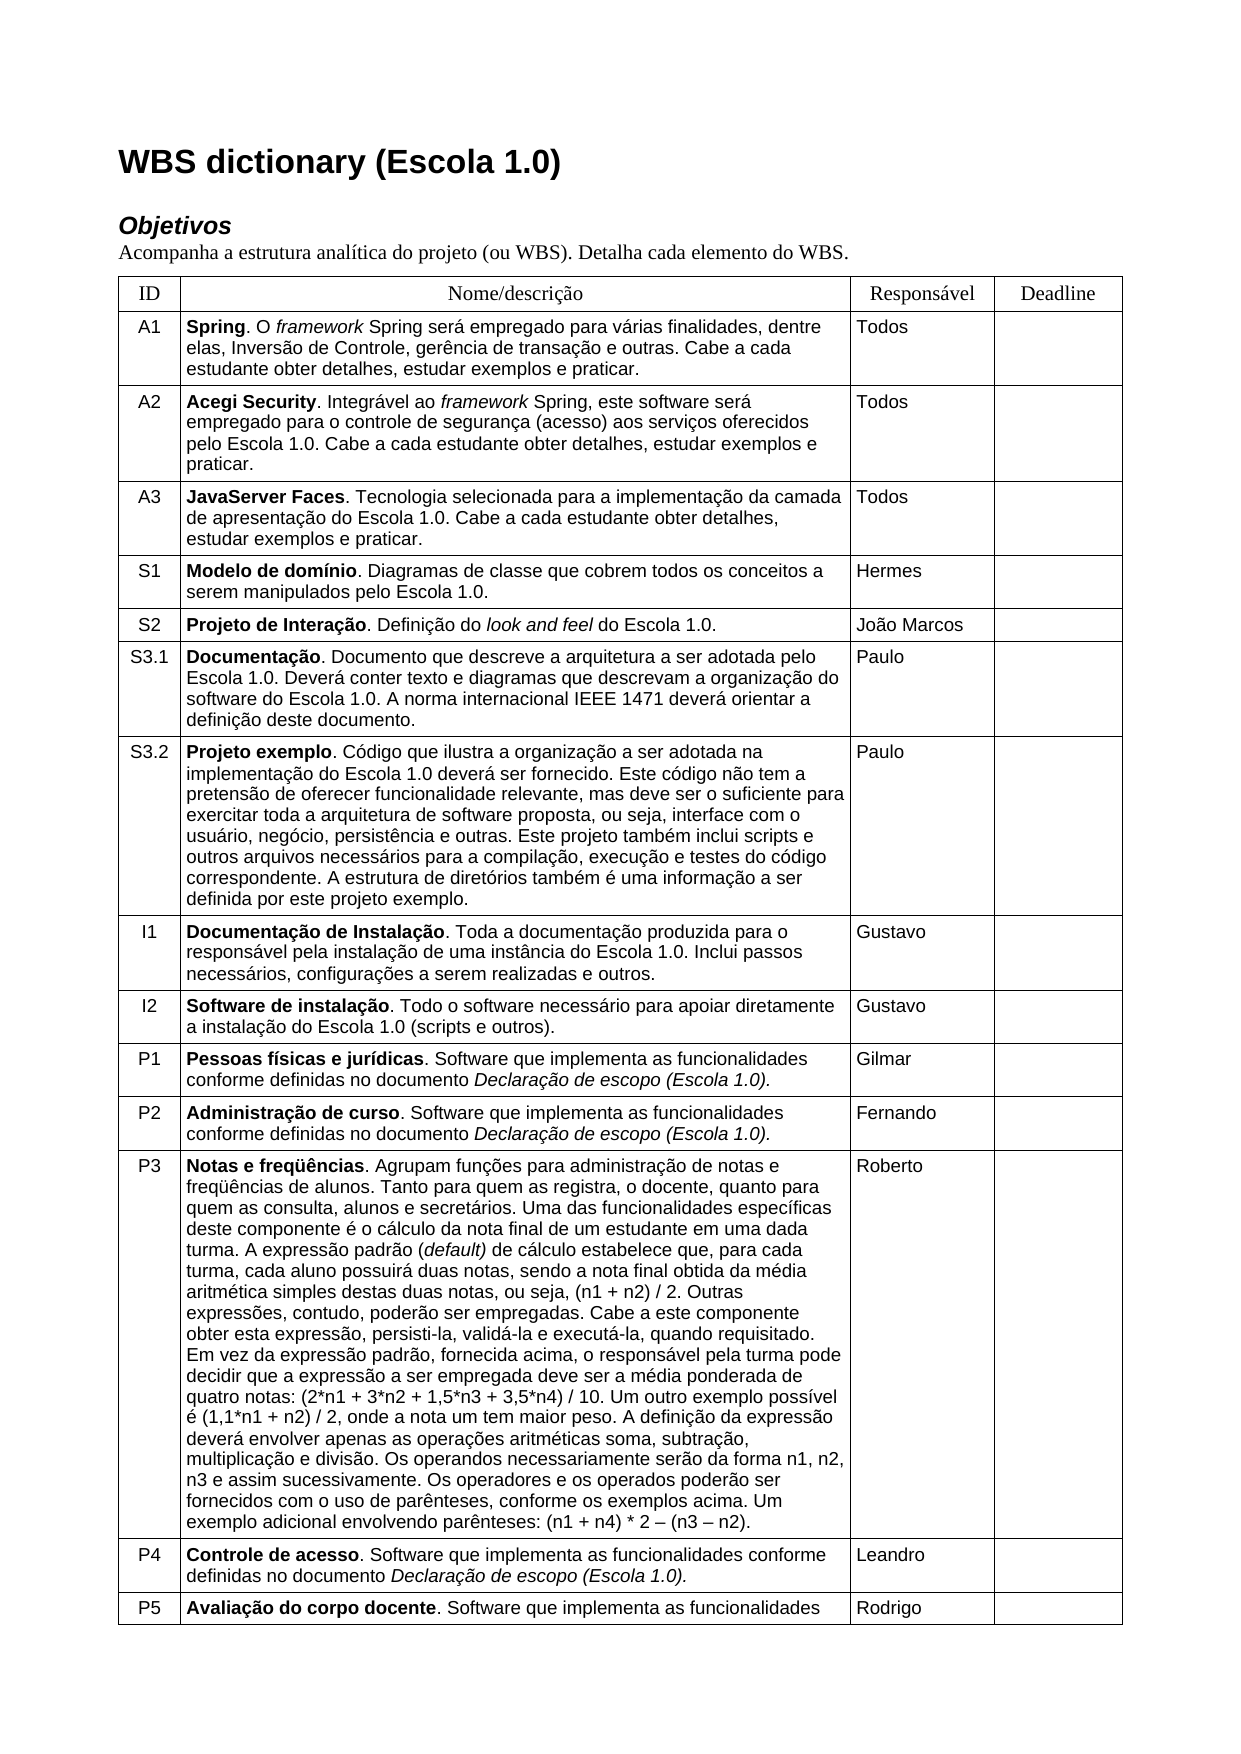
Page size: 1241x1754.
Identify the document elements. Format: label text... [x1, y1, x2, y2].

table_cell Projeto exemplo. Código que ilustra a organização a ser adotada na implementação do Escola 1.0 deverá ser fornecido. Este código não tem a pretensão de oferecer funcionalidade relevante, mas deve ser o suficiente para exercitar toda a arquitetura de software proposta, ou seja, interface com o usuário, negócio, persistência e outras. Este projeto também inclui scripts e outros arquivos necessários para a compilação, execução e testes do código correspondente. A estrutura de diretórios também é uma informação a ser definida por este projeto exemplo. [181, 737, 850, 915]
table_cell [995, 642, 1122, 736]
table_header ID [119, 277, 180, 311]
table_cell Avaliação do corpo docente. Software que implementa as funcionalidades [181, 1593, 850, 1624]
table_cell Gustavo [851, 916, 994, 989]
table_cell [995, 991, 1122, 1043]
table_cell Administração de curso. Software que implementa as funcionalidades conforme definidas no documento Declaração de escopo (Escola 1.0). [181, 1097, 850, 1150]
table_cell Software de instalação. Todo o software necessário para apoiar diretamente a instalação do Escola 1.0 (scripts e outros). [181, 991, 850, 1043]
table_header Nome/descrição [181, 277, 850, 311]
table_cell JavaServer Faces. Tecnologia selecionada para a implementação da camada de apresentação do Escola 1.0. Cabe a cada estudante obter detalhes, estudar exemplos e praticar. [181, 482, 850, 555]
table_cell P1 [119, 1044, 180, 1096]
table_header Responsável [851, 277, 994, 311]
table_cell [995, 1097, 1122, 1150]
table_cell [995, 1151, 1122, 1538]
table_cell João Marcos [851, 609, 994, 641]
table_cell [995, 916, 1122, 989]
table_cell Documentação de Instalação. Toda a documentação produzida para o responsável pela instalação de uma instância do Escola 1.0. Inclui passos necessários, configurações a serem realizadas e outros. [181, 916, 850, 989]
table_cell S3.2 [119, 737, 180, 915]
table_cell Todos [851, 386, 994, 481]
table_cell Roberto [851, 1151, 994, 1538]
subtitle Objetivos [118, 212, 1122, 240]
table_cell S2 [119, 609, 180, 641]
table_cell Gilmar [851, 1044, 994, 1096]
table_cell [995, 386, 1122, 481]
table_cell A3 [119, 482, 180, 555]
table_cell [995, 737, 1122, 915]
table_cell I1 [119, 916, 180, 989]
table_cell I2 [119, 991, 180, 1043]
table_cell [995, 1044, 1122, 1096]
table_cell [995, 312, 1122, 385]
table_cell A2 [119, 386, 180, 481]
table_cell Gustavo [851, 991, 994, 1043]
table_cell Rodrigo [851, 1593, 994, 1624]
table_cell S3.1 [119, 642, 180, 736]
table_cell [995, 609, 1122, 641]
table_cell Spring. O framework Spring será empregado para várias finalidades, dentre elas, Inversão de Controle, gerência de transação e outras. Cabe a cada estudante obter detalhes, estudar exemplos e praticar. [181, 312, 850, 385]
table_cell Projeto de Interação. Definição do look and feel do Escola 1.0. [181, 609, 850, 641]
table_cell Fernando [851, 1097, 994, 1150]
table_cell Modelo de domínio. Diagramas de classe que cobrem todos os conceitos a serem manipulados pelo Escola 1.0. [181, 556, 850, 608]
table_cell S1 [119, 556, 180, 608]
table_cell P3 [119, 1151, 180, 1538]
table_cell Leandro [851, 1539, 994, 1592]
table_cell A1 [119, 312, 180, 385]
table_cell Todos [851, 312, 994, 385]
table_cell Acegi Security. Integrável ao framework Spring, este software será empregado para o controle de segurança (acesso) aos serviços oferecidos pelo Escola 1.0. Cabe a cada estudante obter detalhes, estudar exemplos e praticar. [181, 386, 850, 481]
table_cell [995, 482, 1122, 555]
table_cell Paulo [851, 642, 994, 736]
text Acompanha a estrutura analítica do projeto (ou WBS). Detalha cada elemento do WBS. [118, 241, 1122, 264]
table_cell Notas e freqüências. Agrupam funções para administração de notas e freqüências de alunos. Tanto para quem as registra, o docente, quanto para quem as consulta, alunos e secretários. Uma das funcionalidades específicas deste componente é o cálculo da nota final de um estudante em uma dada turma. A expressão padrão (default) de cálculo estabelece que, para cada turma, cada aluno possuirá duas notas, sendo a nota final obtida da média aritmética simples destas duas notas, ou seja, (n1 + n2) / 2. Outras expressões, contudo, poderão ser empregadas. Cabe a este componente obter esta expressão, persisti-la, validá-la e executá-la, quando requisitado. Em vez da expressão padrão, fornecida acima, o responsável pela turma pode decidir que a expressão a ser empregada deve ser a média ponderada de quatro notas: (2*n1 + 3*n2 + 1,5*n3 + 3,5*n4) / 10. Um outro exemplo possível é (1,1*n1 + n2) / 2, onde a nota um tem maior peso. A definição da expressão deverá envolver apenas as operações aritméticas soma, subtração, multiplicação e divisão. Os operandos necessariamente serão da forma n1, n2, n3 e assim sucessivamente. Os operadores e os operados poderão ser fornecidos com o uso de parênteses, conforme os exemplos acima. Um exemplo adicional envolvendo parênteses: (n1 + n4) * 2 – (n3 – n2). [181, 1151, 850, 1538]
table_cell Documentação. Documento que descreve a arquitetura a ser adotada pelo Escola 1.0. Deverá conter texto e diagramas que descrevam a organização do software do Escola 1.0. A norma internacional IEEE 1471 deverá orientar a definição deste documento. [181, 642, 850, 736]
table_cell P2 [119, 1097, 180, 1150]
table_cell P5 [119, 1593, 180, 1624]
table_cell Controle de acesso. Software que implementa as funcionalidades conforme definidas no documento Declaração de escopo (Escola 1.0). [181, 1539, 850, 1592]
table_cell Pessoas físicas e jurídicas. Software que implementa as funcionalidades conforme definidas no documento Declaração de escopo (Escola 1.0). [181, 1044, 850, 1096]
table_cell Todos [851, 482, 994, 555]
subtitle WBS dictionary (Escola 1.0) [118, 143, 1122, 181]
table_cell Hermes [851, 556, 994, 608]
table_cell [995, 1593, 1122, 1624]
table_header Deadline [995, 277, 1122, 311]
table_cell Paulo [851, 737, 994, 915]
table_cell P4 [119, 1539, 180, 1592]
table_cell [995, 556, 1122, 608]
table_cell [995, 1539, 1122, 1592]
